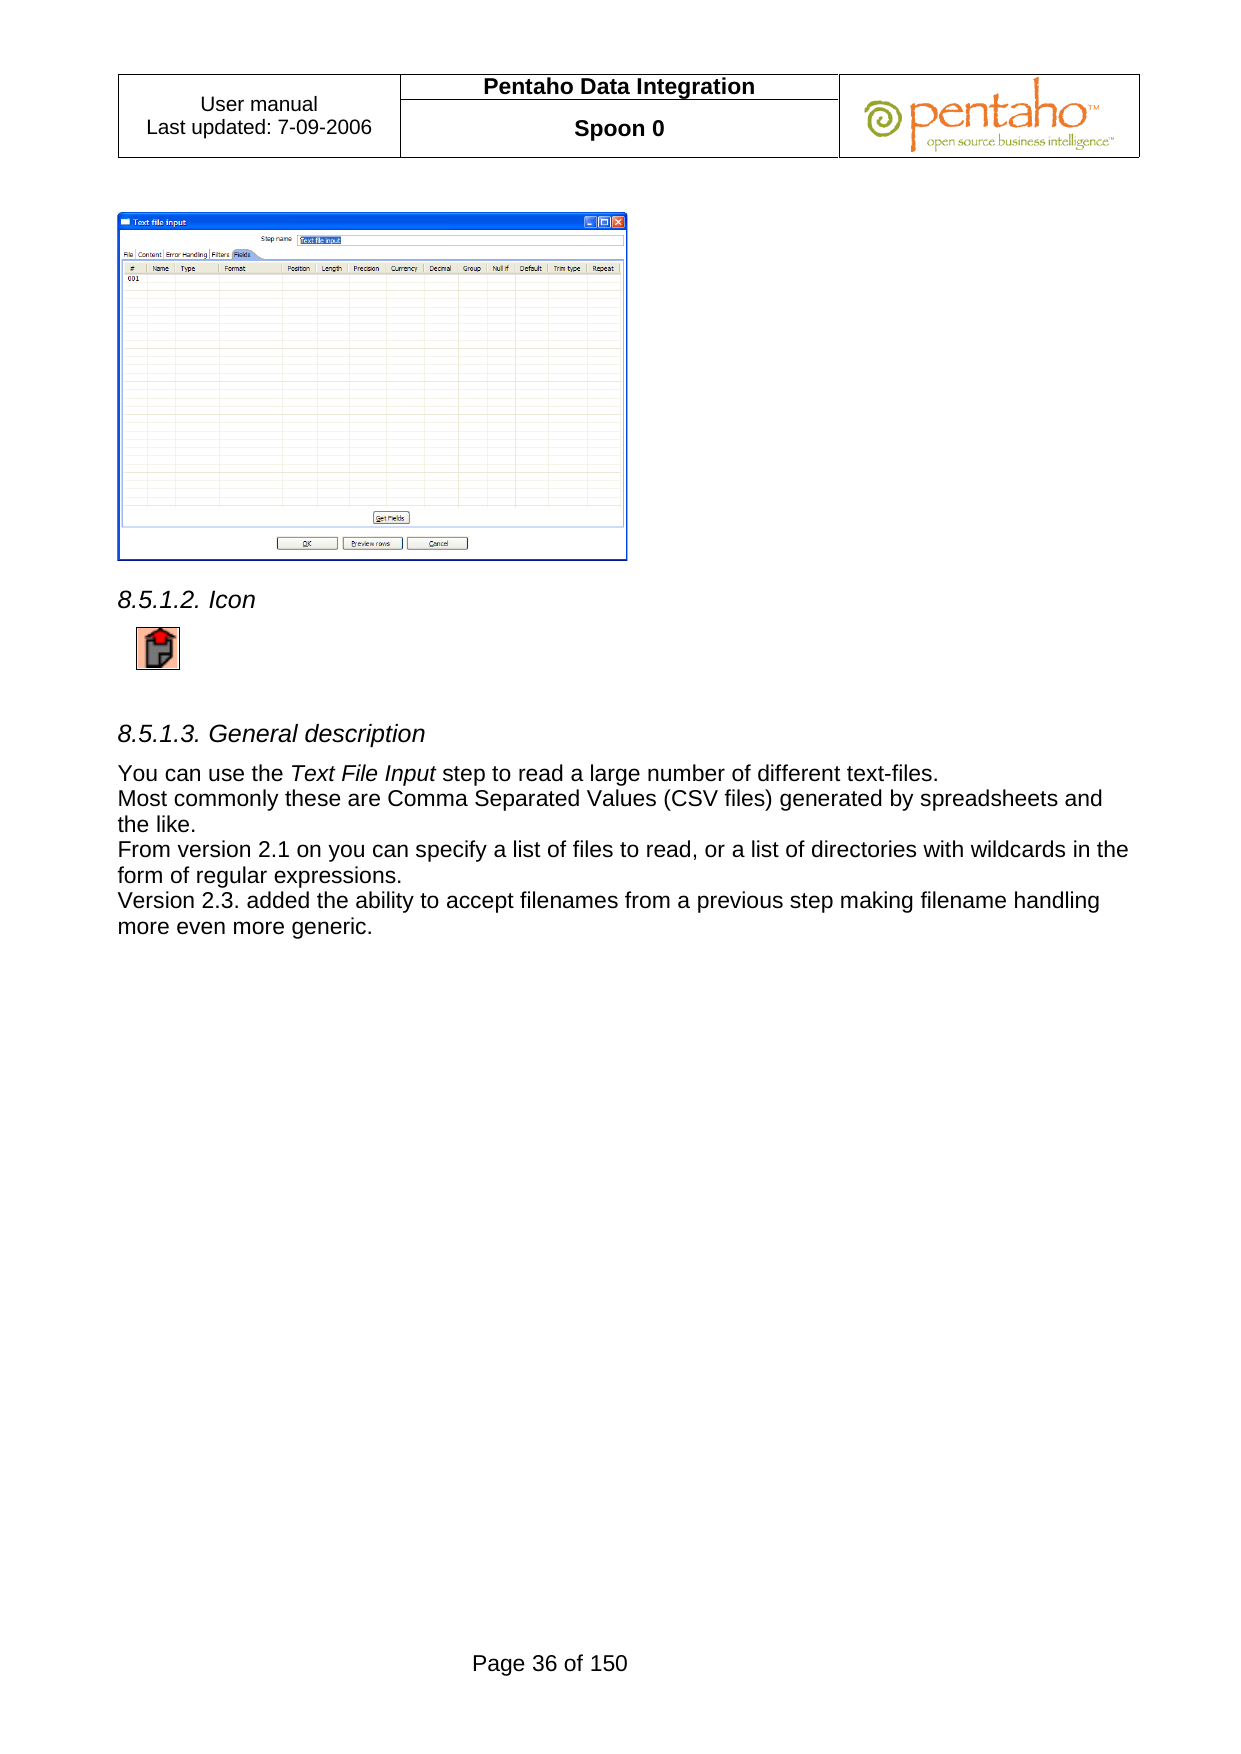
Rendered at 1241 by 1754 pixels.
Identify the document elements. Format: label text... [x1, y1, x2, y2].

text From version 2.1 on you can specify a list of files to read, or a list of directories with wildcards in the form of regular expressions. [117, 837, 1137, 888]
subtitle Icon [117, 586, 1137, 614]
subtitle General description [117, 720, 1137, 748]
picture [117, 212, 628, 561]
text You can use the Text File Input step to read a large number of different text-files. [117, 761, 1137, 786]
text Most commonly these are Comma Separated Values (CSV files) generated by spreadsheets and the like. [117, 786, 1137, 837]
text Version 2.3. added the ability to accept filenames from a previous step making filename handling more even more generic. [117, 888, 1137, 939]
